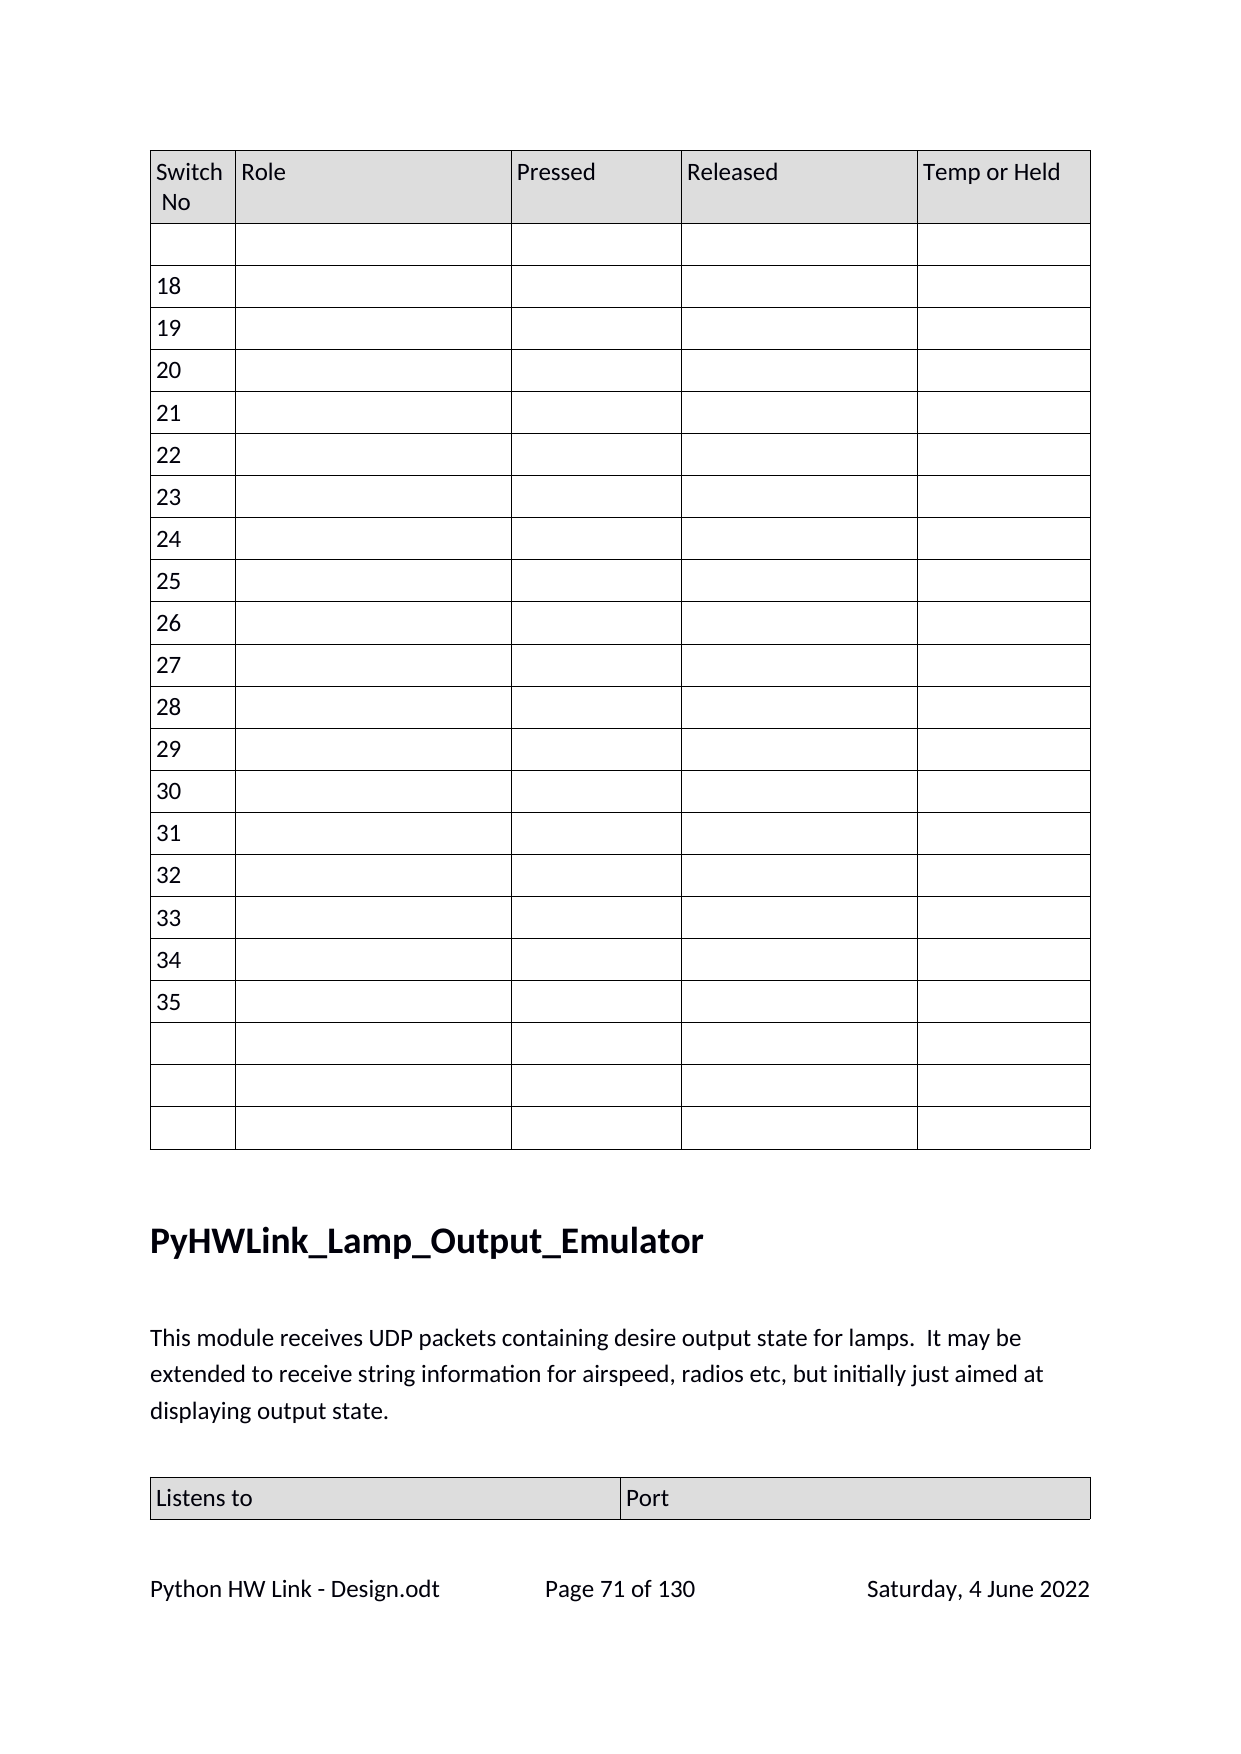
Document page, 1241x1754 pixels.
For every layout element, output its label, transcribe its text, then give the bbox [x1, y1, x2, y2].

table_cell [151, 1023, 235, 1064]
table_cell [236, 224, 511, 265]
table_cell [918, 855, 1090, 896]
table_cell [682, 939, 917, 980]
table_cell [236, 687, 511, 728]
table_header Temp or Held [918, 151, 1090, 223]
table_cell [236, 266, 511, 307]
table_cell [151, 1065, 235, 1106]
table_cell [236, 308, 511, 349]
table_cell [682, 771, 917, 812]
text This module receives UDP packets containing desire output state for lamps. It may be extended to receive string information for airspeed, radios etc, but initially just aimed at displaying output state. [150, 1322, 1090, 1426]
table_cell [682, 266, 917, 307]
table_cell [918, 308, 1090, 349]
table_cell [918, 939, 1090, 980]
table_cell [236, 939, 511, 980]
table_cell [512, 350, 681, 391]
table_cell [512, 1065, 681, 1106]
table_cell [918, 897, 1090, 938]
table_cell [512, 392, 681, 433]
table_cell [682, 687, 917, 728]
table_header Listens to [151, 1478, 620, 1519]
table_cell [512, 434, 681, 475]
subtitle PyHWLink_Lamp_Output_Emulator [150, 1217, 1090, 1262]
table_cell [512, 645, 681, 686]
table_cell [512, 266, 681, 307]
table_cell [512, 1023, 681, 1064]
table_cell 25 [151, 560, 235, 601]
table_cell [682, 518, 917, 559]
table_cell [682, 560, 917, 601]
table_cell [512, 560, 681, 601]
table_cell [918, 813, 1090, 854]
table_cell 26 [151, 602, 235, 643]
table_header Role [236, 151, 511, 223]
table_cell [682, 645, 917, 686]
table_cell [682, 981, 917, 1022]
table_cell [918, 350, 1090, 391]
table_cell [682, 1107, 917, 1148]
table_cell 21 [151, 392, 235, 433]
table_cell [236, 350, 511, 391]
table_cell [236, 560, 511, 601]
table_cell [236, 813, 511, 854]
table_cell 23 [151, 476, 235, 517]
table_cell [236, 645, 511, 686]
table_cell [918, 1065, 1090, 1106]
table_cell [918, 1023, 1090, 1064]
table_cell 19 [151, 308, 235, 349]
table_cell [512, 308, 681, 349]
table_cell 31 [151, 813, 235, 854]
table_cell [918, 476, 1090, 517]
table_cell [682, 813, 917, 854]
table_cell [236, 771, 511, 812]
table_cell [682, 1065, 917, 1106]
table_header Pressed [512, 151, 681, 223]
table_cell [512, 518, 681, 559]
table_cell [682, 1023, 917, 1064]
table_cell [682, 392, 917, 433]
table_cell [682, 602, 917, 643]
table_cell [682, 308, 917, 349]
table_cell [682, 897, 917, 938]
table_cell 33 [151, 897, 235, 938]
table_cell 20 [151, 350, 235, 391]
table_cell [918, 687, 1090, 728]
table_cell [512, 729, 681, 770]
table_cell 18 [151, 266, 235, 307]
table_cell [682, 476, 917, 517]
table_cell 32 [151, 855, 235, 896]
table_cell [918, 392, 1090, 433]
table_cell [918, 981, 1090, 1022]
table_cell [918, 266, 1090, 307]
table_cell [682, 434, 917, 475]
table_cell [512, 224, 681, 265]
table_cell [918, 771, 1090, 812]
table_cell [682, 729, 917, 770]
table_cell [512, 476, 681, 517]
table_cell 22 [151, 434, 235, 475]
table_cell [918, 224, 1090, 265]
table_cell [236, 476, 511, 517]
table_cell 34 [151, 939, 235, 980]
table_cell [236, 518, 511, 559]
table_cell [918, 560, 1090, 601]
table_cell [236, 855, 511, 896]
table_cell [236, 981, 511, 1022]
table_cell [512, 813, 681, 854]
table_header Released [682, 151, 917, 223]
table_cell [512, 771, 681, 812]
table_cell 24 [151, 518, 235, 559]
table_cell [236, 602, 511, 643]
table_cell [918, 729, 1090, 770]
table_cell [682, 224, 917, 265]
table_cell [236, 897, 511, 938]
table_cell [682, 855, 917, 896]
table_cell [512, 687, 681, 728]
table_cell [151, 1107, 235, 1148]
table_cell [512, 897, 681, 938]
table_cell [512, 1107, 681, 1148]
table_cell 35 [151, 981, 235, 1022]
table_cell [682, 350, 917, 391]
table_cell 29 [151, 729, 235, 770]
table_cell [236, 1107, 511, 1148]
table_cell [512, 981, 681, 1022]
table_cell [236, 434, 511, 475]
table_cell 28 [151, 687, 235, 728]
table_header Port [621, 1478, 1090, 1519]
table_cell [512, 855, 681, 896]
table_cell [151, 224, 235, 265]
table_cell 30 [151, 771, 235, 812]
table_cell [236, 729, 511, 770]
table_cell [236, 1023, 511, 1064]
table_header Switch No [151, 151, 235, 223]
table_cell [918, 518, 1090, 559]
table_cell [918, 1107, 1090, 1148]
table_cell 27 [151, 645, 235, 686]
table_cell [918, 645, 1090, 686]
table_cell [918, 434, 1090, 475]
table_cell [918, 602, 1090, 643]
table_cell [512, 939, 681, 980]
table_cell [512, 602, 681, 643]
table_cell [236, 1065, 511, 1106]
table_cell [236, 392, 511, 433]
